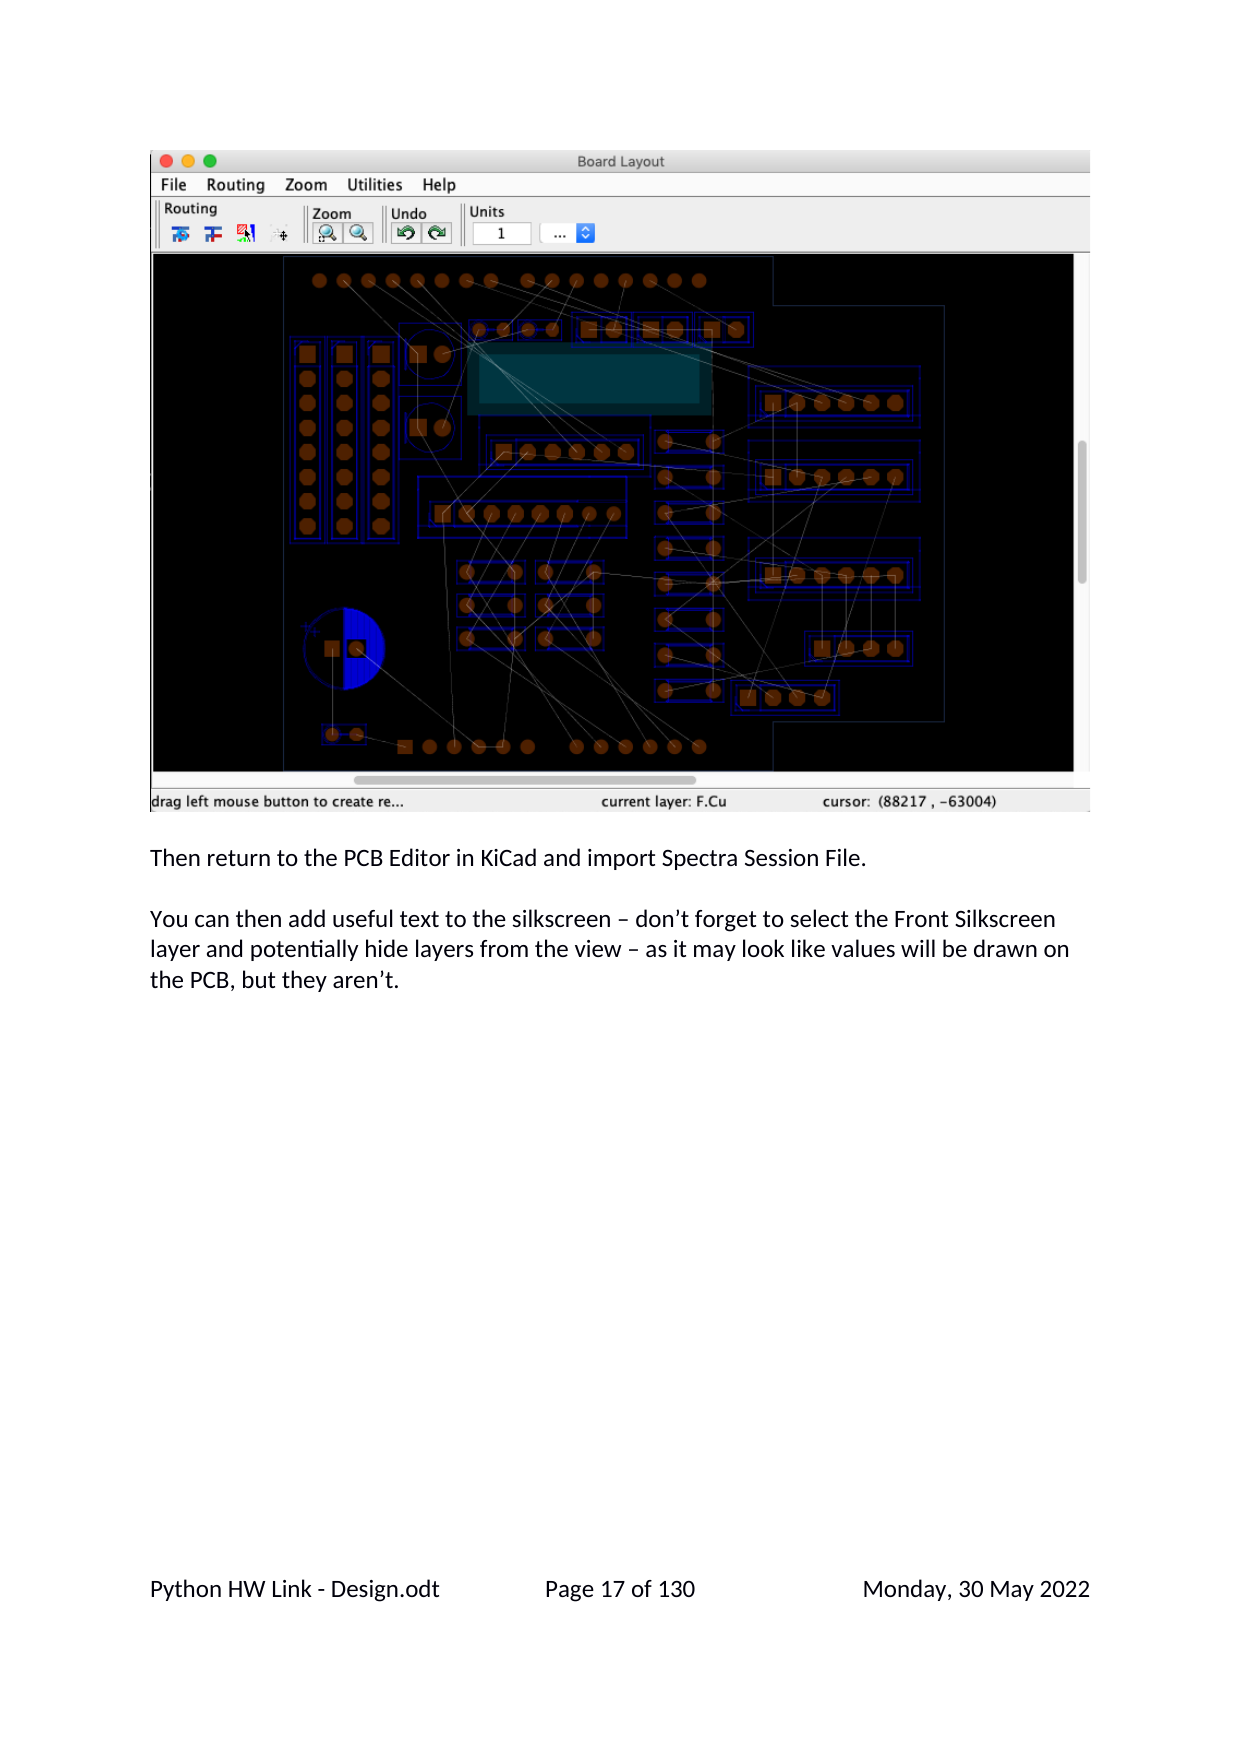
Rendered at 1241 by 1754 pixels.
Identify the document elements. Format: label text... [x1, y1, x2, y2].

text You can then add useful text to the silkscreen – don’t forget to select the Front Silkscreen layer and potentially hide layers from the view – as it may look like values will be drawn on the PCB, but they aren’t. [150, 903, 1090, 994]
text Then return to the PCB Editor in KiCad and import Spectra Session File. [150, 842, 1090, 872]
picture [150, 150, 1091, 812]
